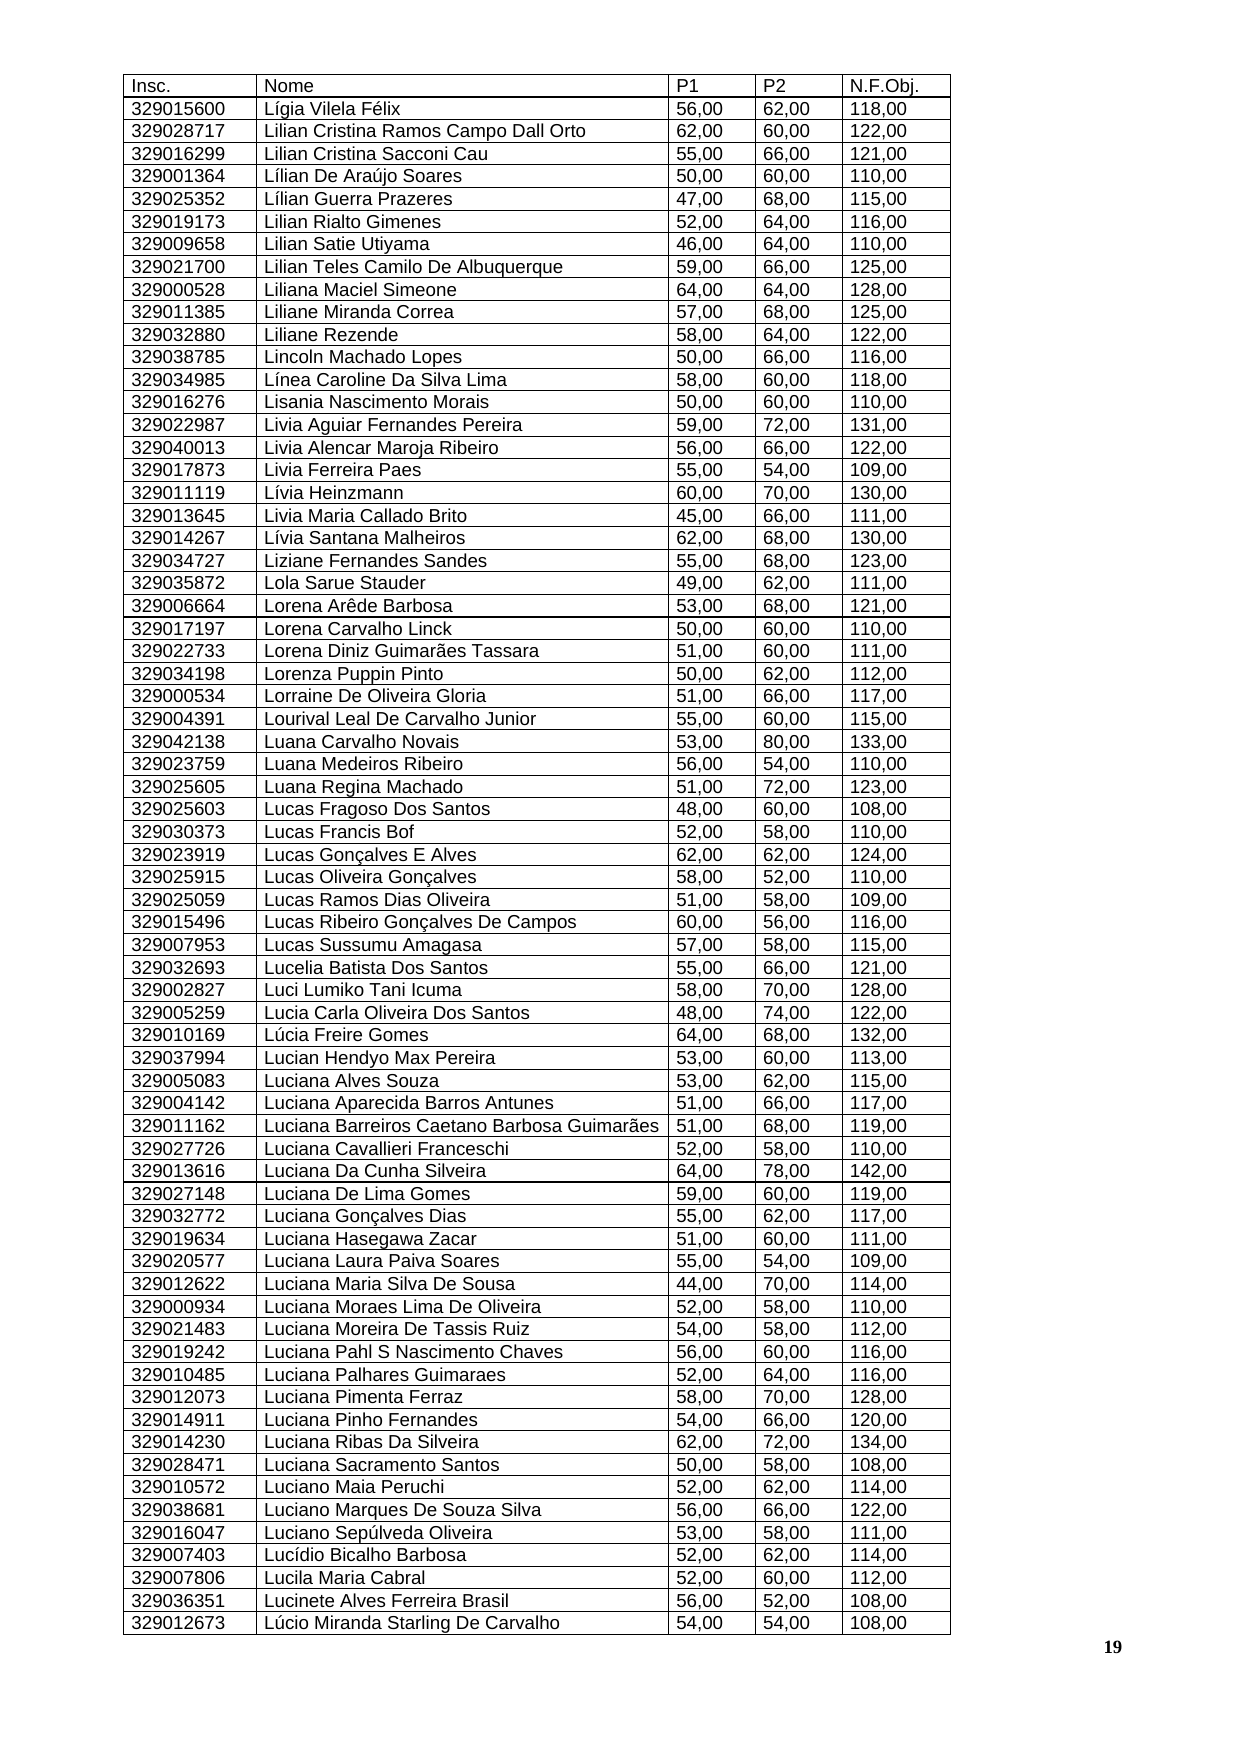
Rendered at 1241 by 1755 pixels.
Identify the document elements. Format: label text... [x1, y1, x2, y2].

table_cell 58,00 [669, 369, 755, 390]
table_cell 329025915 [124, 866, 256, 888]
table_cell 52,00 [756, 1589, 842, 1611]
table_cell 66,00 [756, 143, 842, 164]
table_cell Luciana Laura Paiva Soares [257, 1250, 668, 1272]
table_cell 117,00 [843, 1205, 950, 1227]
table_cell 55,00 [669, 1250, 755, 1272]
table_cell 60,00 [756, 640, 842, 662]
table_cell 55,00 [669, 143, 755, 164]
table_cell 64,00 [669, 1024, 755, 1046]
table_cell 128,00 [843, 278, 950, 300]
table_cell Luciana Pahl S Nascimento Chaves [257, 1341, 668, 1362]
table_cell 78,00 [756, 1160, 842, 1181]
table_cell 118,00 [843, 369, 950, 390]
table_cell 329030373 [124, 821, 256, 842]
table_cell 55,00 [669, 708, 755, 729]
table_cell 329032693 [124, 956, 256, 978]
table_cell 54,00 [669, 1409, 755, 1430]
table_cell 68,00 [756, 550, 842, 571]
table_cell Luciano Sepúlveda Oliveira [257, 1522, 668, 1543]
table_cell 329019242 [124, 1341, 256, 1362]
table_cell 329022733 [124, 640, 256, 662]
table_header Nome [257, 75, 668, 96]
table_cell 329015496 [124, 911, 256, 933]
table_cell 115,00 [843, 934, 950, 955]
table_cell 48,00 [669, 1002, 755, 1023]
table_cell 130,00 [843, 482, 950, 503]
table_cell Livia Maria Callado Brito [257, 504, 668, 526]
table_cell 57,00 [669, 301, 755, 322]
table_cell 112,00 [843, 1318, 950, 1340]
table_cell Lílian Guerra Prazeres [257, 188, 668, 209]
table_cell Lilian Satie Utiyama [257, 233, 668, 255]
table_cell 50,00 [669, 391, 755, 413]
table_cell 329014267 [124, 527, 256, 548]
table_cell Luciana Da Cunha Silveira [257, 1160, 668, 1181]
table_cell Lorena Diniz Guimarães Tassara [257, 640, 668, 662]
table_cell 52,00 [669, 1476, 755, 1498]
table_cell 329025603 [124, 798, 256, 820]
table_cell 53,00 [669, 1522, 755, 1543]
table_cell 50,00 [669, 165, 755, 187]
table_cell Luciana Moreira De Tassis Ruiz [257, 1318, 668, 1340]
table_cell 66,00 [756, 256, 842, 277]
table_cell Luciana Ribas Da Silveira [257, 1431, 668, 1453]
table_cell 51,00 [669, 1115, 755, 1136]
table_cell 329006664 [124, 595, 256, 616]
table_cell 110,00 [843, 1137, 950, 1159]
table_cell 122,00 [843, 1002, 950, 1023]
table_cell 58,00 [669, 324, 755, 345]
table_cell 57,00 [669, 934, 755, 955]
table_cell Lucas Ribeiro Gonçalves De Campos [257, 911, 668, 933]
table_cell 329013616 [124, 1160, 256, 1181]
table_cell 329025059 [124, 889, 256, 910]
table_cell Lourival Leal De Carvalho Junior [257, 708, 668, 729]
table_cell 59,00 [669, 1183, 755, 1204]
table_cell Liliana Maciel Simeone [257, 278, 668, 300]
table_cell 51,00 [669, 776, 755, 797]
table_cell 329012622 [124, 1273, 256, 1294]
table_cell 46,00 [669, 233, 755, 255]
table_cell 121,00 [843, 956, 950, 978]
table_cell 72,00 [756, 1431, 842, 1453]
table_cell 118,00 [843, 98, 950, 119]
table_cell Lívia Santana Malheiros [257, 527, 668, 548]
table_cell Lorena Arêde Barbosa [257, 595, 668, 616]
table_cell 133,00 [843, 730, 950, 752]
table_cell Liliane Rezende [257, 324, 668, 345]
table_cell 64,00 [756, 1363, 842, 1385]
table_cell 60,00 [669, 911, 755, 933]
table_cell 123,00 [843, 776, 950, 797]
table_cell 58,00 [756, 1454, 842, 1475]
table_cell 64,00 [669, 1160, 755, 1181]
table_cell 329017873 [124, 459, 256, 481]
table_cell 72,00 [756, 414, 842, 436]
table_cell Lucas Sussumu Amagasa [257, 934, 668, 955]
table_cell 329020577 [124, 1250, 256, 1272]
table_cell 60,00 [756, 1183, 842, 1204]
table_cell 55,00 [669, 1205, 755, 1227]
table_cell Luciana Gonçalves Dias [257, 1205, 668, 1227]
table_cell 66,00 [756, 504, 842, 526]
table_cell 68,00 [756, 1115, 842, 1136]
table_cell 130,00 [843, 527, 950, 548]
table_cell 111,00 [843, 1228, 950, 1249]
table_cell 109,00 [843, 1250, 950, 1272]
table_cell 66,00 [756, 1092, 842, 1114]
table_cell 54,00 [669, 1318, 755, 1340]
table_cell 329032880 [124, 324, 256, 345]
table_cell 74,00 [756, 1002, 842, 1023]
table_cell 114,00 [843, 1544, 950, 1566]
table_cell 132,00 [843, 1024, 950, 1046]
table_cell 329019173 [124, 211, 256, 232]
table_cell 119,00 [843, 1183, 950, 1204]
table_cell 54,00 [756, 1250, 842, 1272]
table_cell 329005083 [124, 1070, 256, 1091]
table_cell 110,00 [843, 821, 950, 842]
table_cell 111,00 [843, 1522, 950, 1543]
table_cell 115,00 [843, 708, 950, 729]
table_cell 121,00 [843, 595, 950, 616]
table_cell 64,00 [756, 324, 842, 345]
table_cell 329000528 [124, 278, 256, 300]
table_cell 56,00 [669, 98, 755, 119]
table_cell 52,00 [669, 211, 755, 232]
table_header P2 [756, 75, 842, 96]
table_cell 116,00 [843, 211, 950, 232]
table_cell 64,00 [756, 233, 842, 255]
table_cell 62,00 [669, 527, 755, 548]
table_cell 60,00 [756, 369, 842, 390]
table_cell 56,00 [669, 1589, 755, 1611]
table_cell Livia Alencar Maroja Ribeiro [257, 437, 668, 458]
table_cell 64,00 [756, 278, 842, 300]
table_cell Liziane Fernandes Sandes [257, 550, 668, 571]
table_cell 111,00 [843, 640, 950, 662]
table_cell 58,00 [756, 889, 842, 910]
table_cell 52,00 [669, 1363, 755, 1385]
table_cell 64,00 [756, 211, 842, 232]
table_cell 55,00 [669, 459, 755, 481]
table_cell 60,00 [756, 1047, 842, 1068]
table_cell 134,00 [843, 1431, 950, 1453]
table_cell 329010485 [124, 1363, 256, 1385]
table_cell Livia Ferreira Paes [257, 459, 668, 481]
table_cell 50,00 [669, 1454, 755, 1475]
table_cell 60,00 [756, 1228, 842, 1249]
table_cell 110,00 [843, 233, 950, 255]
table_cell 80,00 [756, 730, 842, 752]
table_cell 62,00 [756, 1544, 842, 1566]
table_cell 123,00 [843, 550, 950, 571]
table_cell Lilian Teles Camilo De Albuquerque [257, 256, 668, 277]
table_cell 62,00 [669, 844, 755, 865]
table_cell 329038785 [124, 346, 256, 368]
table_cell 58,00 [669, 1386, 755, 1407]
table_cell 329037994 [124, 1047, 256, 1068]
table_cell 329023919 [124, 844, 256, 865]
table_cell 47,00 [669, 188, 755, 209]
table_header Insc. [124, 75, 256, 96]
table_cell 66,00 [756, 956, 842, 978]
table_cell 62,00 [756, 98, 842, 119]
table_cell Luciana Palhares Guimaraes [257, 1363, 668, 1385]
table_cell 50,00 [669, 663, 755, 684]
table_cell 52,00 [669, 1137, 755, 1159]
table_cell 111,00 [843, 504, 950, 526]
table_cell 329011385 [124, 301, 256, 322]
table_cell 56,00 [756, 911, 842, 933]
table_cell 66,00 [756, 685, 842, 707]
table_cell 55,00 [669, 550, 755, 571]
table_cell 329007806 [124, 1567, 256, 1588]
table_cell Lucia Carla Oliveira Dos Santos [257, 1002, 668, 1023]
table_cell Luana Regina Machado [257, 776, 668, 797]
table_cell 66,00 [756, 346, 842, 368]
table_cell 110,00 [843, 391, 950, 413]
table_cell 329040013 [124, 437, 256, 458]
table_cell 109,00 [843, 459, 950, 481]
table_cell 121,00 [843, 143, 950, 164]
table_cell Liliane Miranda Correa [257, 301, 668, 322]
table_cell 110,00 [843, 753, 950, 774]
table_cell Luciana Maria Silva De Sousa [257, 1273, 668, 1294]
table_cell 329042138 [124, 730, 256, 752]
table_cell 58,00 [756, 1522, 842, 1543]
table_cell 58,00 [756, 821, 842, 842]
table_cell 329028717 [124, 120, 256, 142]
table_cell 48,00 [669, 798, 755, 820]
table_cell 329036351 [124, 1589, 256, 1611]
table_cell 110,00 [843, 618, 950, 639]
table_cell 329005259 [124, 1002, 256, 1023]
table_cell 53,00 [669, 730, 755, 752]
table_cell 60,00 [756, 618, 842, 639]
table_cell 117,00 [843, 685, 950, 707]
table_cell 58,00 [669, 866, 755, 888]
table_cell 62,00 [669, 120, 755, 142]
table_cell 108,00 [843, 798, 950, 820]
table_cell 70,00 [756, 1273, 842, 1294]
table_cell Luciano Maia Peruchi [257, 1476, 668, 1498]
table_cell Lúcio Miranda Starling De Carvalho [257, 1612, 668, 1633]
table_cell Lucian Hendyo Max Pereira [257, 1047, 668, 1068]
table_cell Luciana Alves Souza [257, 1070, 668, 1091]
table_cell 122,00 [843, 324, 950, 345]
table_cell 68,00 [756, 301, 842, 322]
table_cell 329015600 [124, 98, 256, 119]
table_cell 116,00 [843, 346, 950, 368]
table_cell 60,00 [756, 120, 842, 142]
table_cell 50,00 [669, 618, 755, 639]
table_cell 49,00 [669, 572, 755, 594]
table_cell 110,00 [843, 1296, 950, 1317]
table_cell Lilian Cristina Sacconi Cau [257, 143, 668, 164]
table_cell 52,00 [669, 821, 755, 842]
table_cell 119,00 [843, 1115, 950, 1136]
table_cell 62,00 [756, 1070, 842, 1091]
table_cell Luciana Hasegawa Zacar [257, 1228, 668, 1249]
table_cell 117,00 [843, 1092, 950, 1114]
table_cell 52,00 [669, 1296, 755, 1317]
table_cell Lucas Francis Bof [257, 821, 668, 842]
table_cell 54,00 [756, 459, 842, 481]
table_cell 329027726 [124, 1137, 256, 1159]
table_cell 62,00 [756, 844, 842, 865]
table_cell 329021700 [124, 256, 256, 277]
table_cell 114,00 [843, 1273, 950, 1294]
table_cell 124,00 [843, 844, 950, 865]
table_cell 329010169 [124, 1024, 256, 1046]
table_cell 329025352 [124, 188, 256, 209]
table_cell Lilian Rialto Gimenes [257, 211, 668, 232]
table_cell Lucas Gonçalves E Alves [257, 844, 668, 865]
table_cell 58,00 [756, 934, 842, 955]
table_cell Lorraine De Oliveira Gloria [257, 685, 668, 707]
table_cell 45,00 [669, 504, 755, 526]
table_cell 329012673 [124, 1612, 256, 1633]
table_cell Lúcia Freire Gomes [257, 1024, 668, 1046]
table_cell 108,00 [843, 1589, 950, 1611]
table_cell 329016047 [124, 1522, 256, 1543]
table_cell 125,00 [843, 256, 950, 277]
table_cell 66,00 [756, 1409, 842, 1430]
table_cell 70,00 [756, 979, 842, 1001]
table_cell Lucelia Batista Dos Santos [257, 956, 668, 978]
table_cell 329013645 [124, 504, 256, 526]
table_cell 329014230 [124, 1431, 256, 1453]
table_cell 329000934 [124, 1296, 256, 1317]
table_header N.F.Obj. [843, 75, 950, 96]
table_cell Luciana Moraes Lima De Oliveira [257, 1296, 668, 1317]
table_cell 68,00 [756, 188, 842, 209]
table_cell Lincoln Machado Lopes [257, 346, 668, 368]
table_cell 122,00 [843, 437, 950, 458]
table_cell 58,00 [669, 979, 755, 1001]
table_cell Luciana Pinho Fernandes [257, 1409, 668, 1430]
table_cell 131,00 [843, 414, 950, 436]
table_cell 56,00 [669, 1341, 755, 1362]
table_cell 56,00 [669, 437, 755, 458]
table_cell 70,00 [756, 482, 842, 503]
table_cell 329019634 [124, 1228, 256, 1249]
table_cell 329004391 [124, 708, 256, 729]
table_cell 329034198 [124, 663, 256, 684]
table_cell 329025605 [124, 776, 256, 797]
table_cell Luana Carvalho Novais [257, 730, 668, 752]
table_cell 329000534 [124, 685, 256, 707]
table_cell Livia Aguiar Fernandes Pereira [257, 414, 668, 436]
table_cell Lorena Carvalho Linck [257, 618, 668, 639]
table_cell 54,00 [756, 1612, 842, 1633]
table_cell 59,00 [669, 256, 755, 277]
table_cell 329010572 [124, 1476, 256, 1498]
table_cell 62,00 [669, 1431, 755, 1453]
table_cell 329011162 [124, 1115, 256, 1136]
table_cell Lisania Nascimento Morais [257, 391, 668, 413]
table_cell 70,00 [756, 1386, 842, 1407]
table_cell 60,00 [756, 1567, 842, 1588]
table_cell 108,00 [843, 1454, 950, 1475]
table_cell 329038681 [124, 1499, 256, 1521]
table_cell 329002827 [124, 979, 256, 1001]
table_cell Lígia Vilela Félix [257, 98, 668, 119]
table_cell 66,00 [756, 437, 842, 458]
table_cell 329035872 [124, 572, 256, 594]
table_cell Lucila Maria Cabral [257, 1567, 668, 1588]
table_cell Lucas Oliveira Gonçalves [257, 866, 668, 888]
table_cell 329016299 [124, 143, 256, 164]
table_cell Lívia Heinzmann [257, 482, 668, 503]
table_cell 68,00 [756, 527, 842, 548]
table_cell 329034985 [124, 369, 256, 390]
table_cell Lola Sarue Stauder [257, 572, 668, 594]
table_cell 62,00 [756, 1476, 842, 1498]
table_cell 112,00 [843, 1567, 950, 1588]
table_cell 58,00 [756, 1318, 842, 1340]
table_cell 329027148 [124, 1183, 256, 1204]
table_cell 55,00 [669, 956, 755, 978]
table_cell Luciana Aparecida Barros Antunes [257, 1092, 668, 1114]
table_cell 56,00 [669, 753, 755, 774]
table_cell 60,00 [756, 1341, 842, 1362]
table_cell 62,00 [756, 572, 842, 594]
table_cell 60,00 [756, 798, 842, 820]
table_cell 128,00 [843, 979, 950, 1001]
table_cell Lucinete Alves Ferreira Brasil [257, 1589, 668, 1611]
table_cell 114,00 [843, 1476, 950, 1498]
table_cell Luciano Marques De Souza Silva [257, 1499, 668, 1521]
table_cell 72,00 [756, 776, 842, 797]
table_cell Lucas Fragoso Dos Santos [257, 798, 668, 820]
table_cell 52,00 [669, 1544, 755, 1566]
table_cell 51,00 [669, 889, 755, 910]
table_cell 329017197 [124, 618, 256, 639]
table_cell 122,00 [843, 120, 950, 142]
table_cell 128,00 [843, 1386, 950, 1407]
table_cell Lucas Ramos Dias Oliveira [257, 889, 668, 910]
table_cell 112,00 [843, 663, 950, 684]
table_cell 62,00 [756, 663, 842, 684]
table_cell 62,00 [756, 1205, 842, 1227]
table_cell 109,00 [843, 889, 950, 910]
table_cell Lilian Cristina Ramos Campo Dall Orto [257, 120, 668, 142]
table_cell Lorenza Puppin Pinto [257, 663, 668, 684]
table_cell 142,00 [843, 1160, 950, 1181]
table_cell 54,00 [669, 1612, 755, 1633]
table_cell 51,00 [669, 1228, 755, 1249]
table_cell 53,00 [669, 595, 755, 616]
table_cell 113,00 [843, 1047, 950, 1068]
table_cell 66,00 [756, 1499, 842, 1521]
table_cell 60,00 [669, 482, 755, 503]
table_cell 53,00 [669, 1070, 755, 1091]
table_cell 329032772 [124, 1205, 256, 1227]
table_cell Luciana De Lima Gomes [257, 1183, 668, 1204]
table_cell 54,00 [756, 753, 842, 774]
table_cell Lucídio Bicalho Barbosa [257, 1544, 668, 1566]
table_cell 116,00 [843, 911, 950, 933]
table_cell 329007953 [124, 934, 256, 955]
table_cell 58,00 [756, 1296, 842, 1317]
table_cell 51,00 [669, 685, 755, 707]
table_cell 60,00 [756, 165, 842, 187]
table_cell 60,00 [756, 391, 842, 413]
table_cell Luci Lumiko Tani Icuma [257, 979, 668, 1001]
table_cell 329011119 [124, 482, 256, 503]
table_cell 64,00 [669, 278, 755, 300]
table_cell Lílian De Araújo Soares [257, 165, 668, 187]
table_cell 68,00 [756, 1024, 842, 1046]
table_cell 44,00 [669, 1273, 755, 1294]
table_cell 51,00 [669, 640, 755, 662]
table_cell 110,00 [843, 165, 950, 187]
table_cell 53,00 [669, 1047, 755, 1068]
table_cell 329001364 [124, 165, 256, 187]
table_cell 111,00 [843, 572, 950, 594]
table_cell 329009658 [124, 233, 256, 255]
table_cell 329016276 [124, 391, 256, 413]
table_cell 108,00 [843, 1612, 950, 1633]
table_cell 110,00 [843, 866, 950, 888]
table_cell 329028471 [124, 1454, 256, 1475]
table_cell 52,00 [669, 1567, 755, 1588]
table_cell 329021483 [124, 1318, 256, 1340]
table_cell 52,00 [756, 866, 842, 888]
table_cell 125,00 [843, 301, 950, 322]
table_cell 68,00 [756, 595, 842, 616]
table_cell 329022987 [124, 414, 256, 436]
table_cell 58,00 [756, 1137, 842, 1159]
table_cell 115,00 [843, 188, 950, 209]
table_cell 50,00 [669, 346, 755, 368]
table_cell 329004142 [124, 1092, 256, 1114]
table_cell 122,00 [843, 1499, 950, 1521]
table_cell 59,00 [669, 414, 755, 436]
table_cell 116,00 [843, 1363, 950, 1385]
table_cell 51,00 [669, 1092, 755, 1114]
table_cell Luciana Cavallieri Franceschi [257, 1137, 668, 1159]
table_cell 329014911 [124, 1409, 256, 1430]
table_cell 329023759 [124, 753, 256, 774]
table_cell Luciana Sacramento Santos [257, 1454, 668, 1475]
table_cell 329034727 [124, 550, 256, 571]
table_cell 115,00 [843, 1070, 950, 1091]
table_header P1 [669, 75, 755, 96]
table_cell 329012073 [124, 1386, 256, 1407]
table_cell Línea Caroline Da Silva Lima [257, 369, 668, 390]
table_cell 329007403 [124, 1544, 256, 1566]
table_cell Luciana Barreiros Caetano Barbosa Guimarães [257, 1115, 668, 1136]
table_cell 120,00 [843, 1409, 950, 1430]
table_cell Luana Medeiros Ribeiro [257, 753, 668, 774]
table_cell 116,00 [843, 1341, 950, 1362]
table_cell 56,00 [669, 1499, 755, 1521]
table_cell Luciana Pimenta Ferraz [257, 1386, 668, 1407]
table_cell 60,00 [756, 708, 842, 729]
